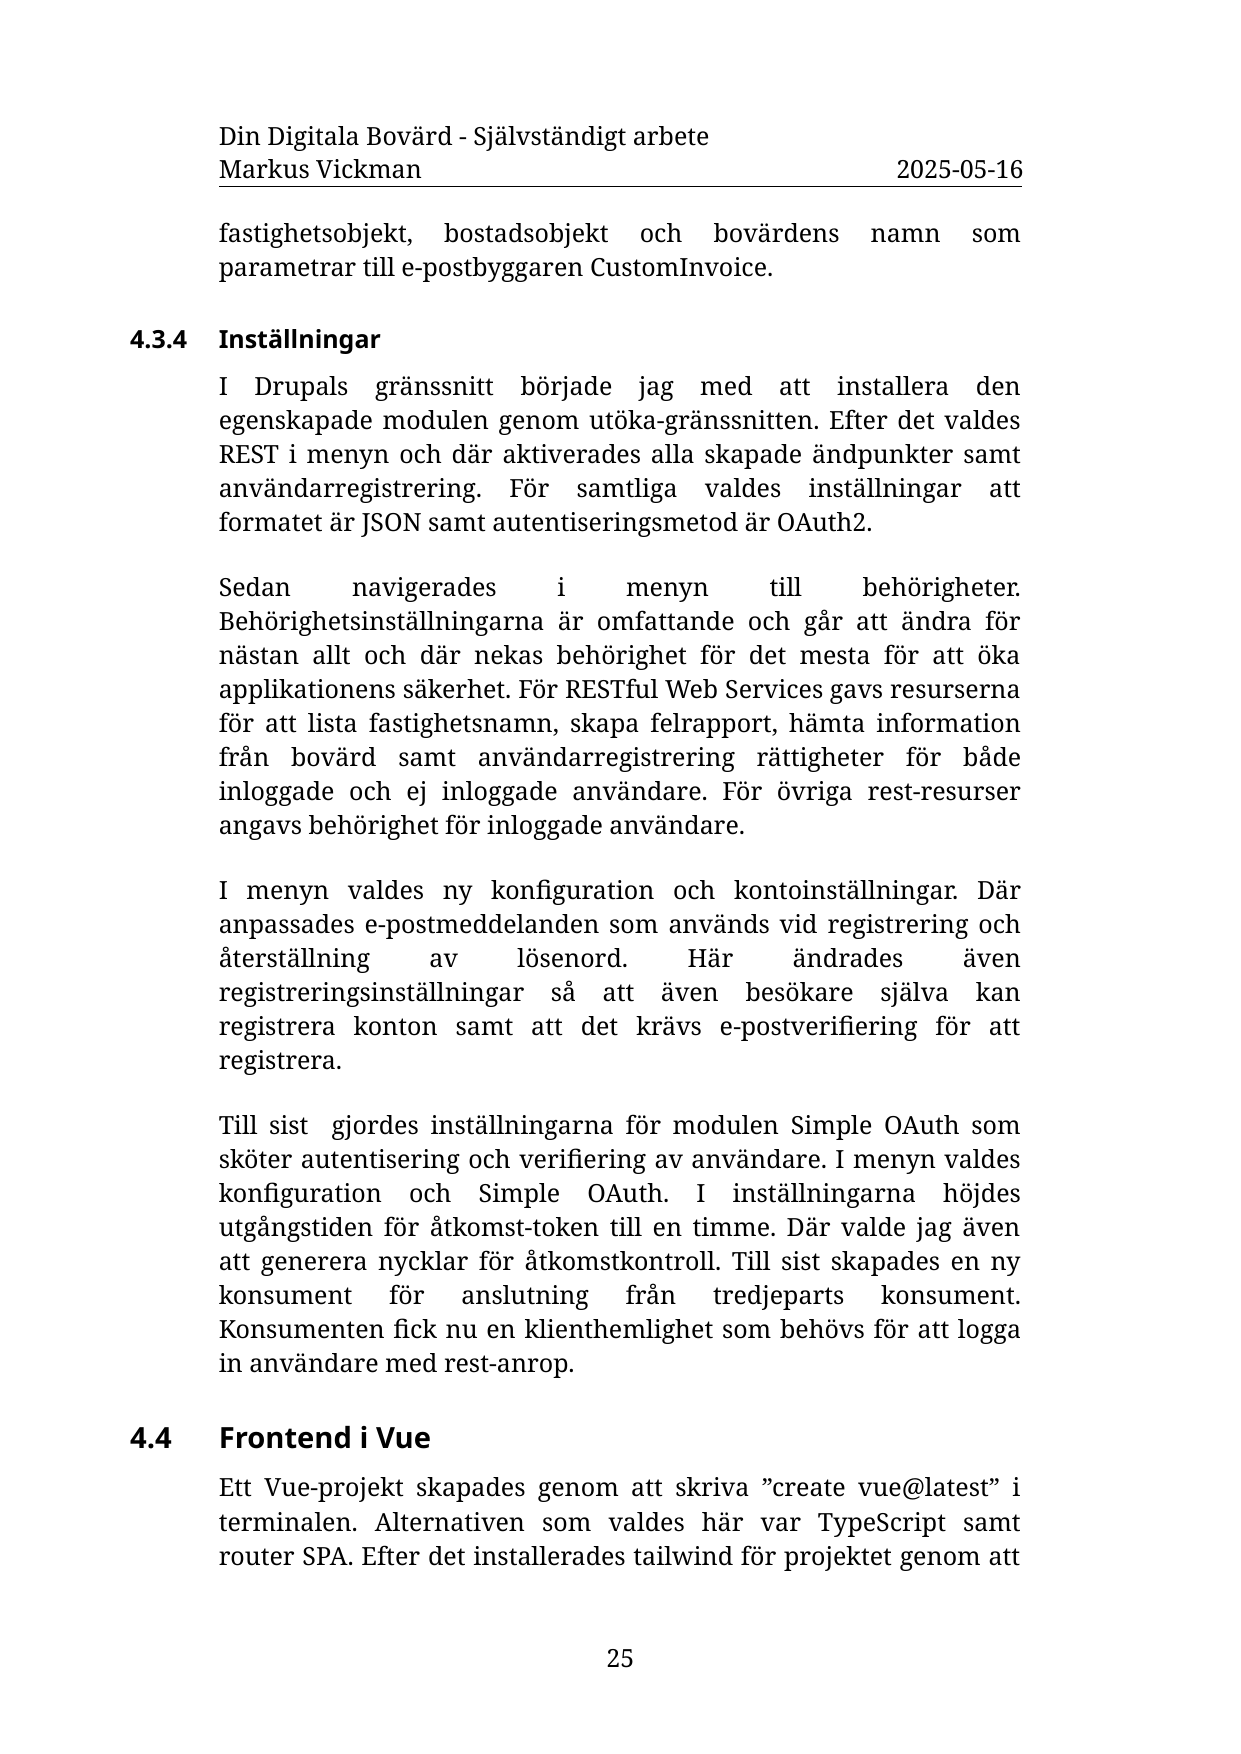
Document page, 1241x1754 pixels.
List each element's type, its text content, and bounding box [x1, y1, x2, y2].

text Sedan navigerades i menyn till behörigheter. Behörighetsinställningarna är omfattande och går att ändra för nästan allt och där nekas behörighet för det mesta för att öka applikationens säkerhet. För RESTful Web Services gavs resurserna för att lista fastighetsnamn, skapa felrapport, hämta information från bovärd samt användarregistrering rättigheter för både inloggade och ej inloggade användare. För övriga rest-resurser angavs behörighet för inloggade användare. [218, 569, 1022, 842]
text I menyn valdes ny konfiguration och kontoinställningar. Där anpassades e-postmeddelanden som används vid registrering och återställning av lösenord. Här ändrades även registreringsinställningar så att även besökare själva kan registrera konton samt att det krävs e-postverifiering för att registrera. [218, 873, 1022, 1077]
text fastighetsobjekt, bostadsobjekt och bovärdens namn som parametrar till e-postbyggaren CustomInvoice. [218, 216, 1022, 284]
subtitle Inställningar [130, 321, 1022, 355]
text I Drupals gränssnitt började jag med att installera den egenskapade modulen genom utöka-gränssnitten. Efter det valdes REST i menyn och där aktiverades alla skapade ändpunkter samt användarregistrering. För samtliga valdes inställningar att formatet är JSON samt autentiseringsmetod är OAuth2. [218, 368, 1022, 539]
subtitle Frontend i Vue [130, 1417, 1022, 1457]
text Till sist gjordes inställningarna för modulen Simple OAuth som sköter autentisering och verifiering av användare. I menyn valdes konfiguration och Simple OAuth. I inställningarna höjdes utgångstiden för åtkomst-token till en timme. Där valde jag även att generera nycklar för åtkomstkontroll. Till sist skapades en ny konsument för anslutning från tredjeparts konsument. Konsumenten fick nu en klienthemlighet som behövs för att logga in användare med rest-anrop. [218, 1108, 1022, 1380]
text Ett Vue-projekt skapades genom att skriva ”create vue@latest” i terminalen. Alternativen som valdes här var TypeScript samt router SPA. Efter det installerades tailwind för projektet genom att [218, 1470, 1022, 1572]
